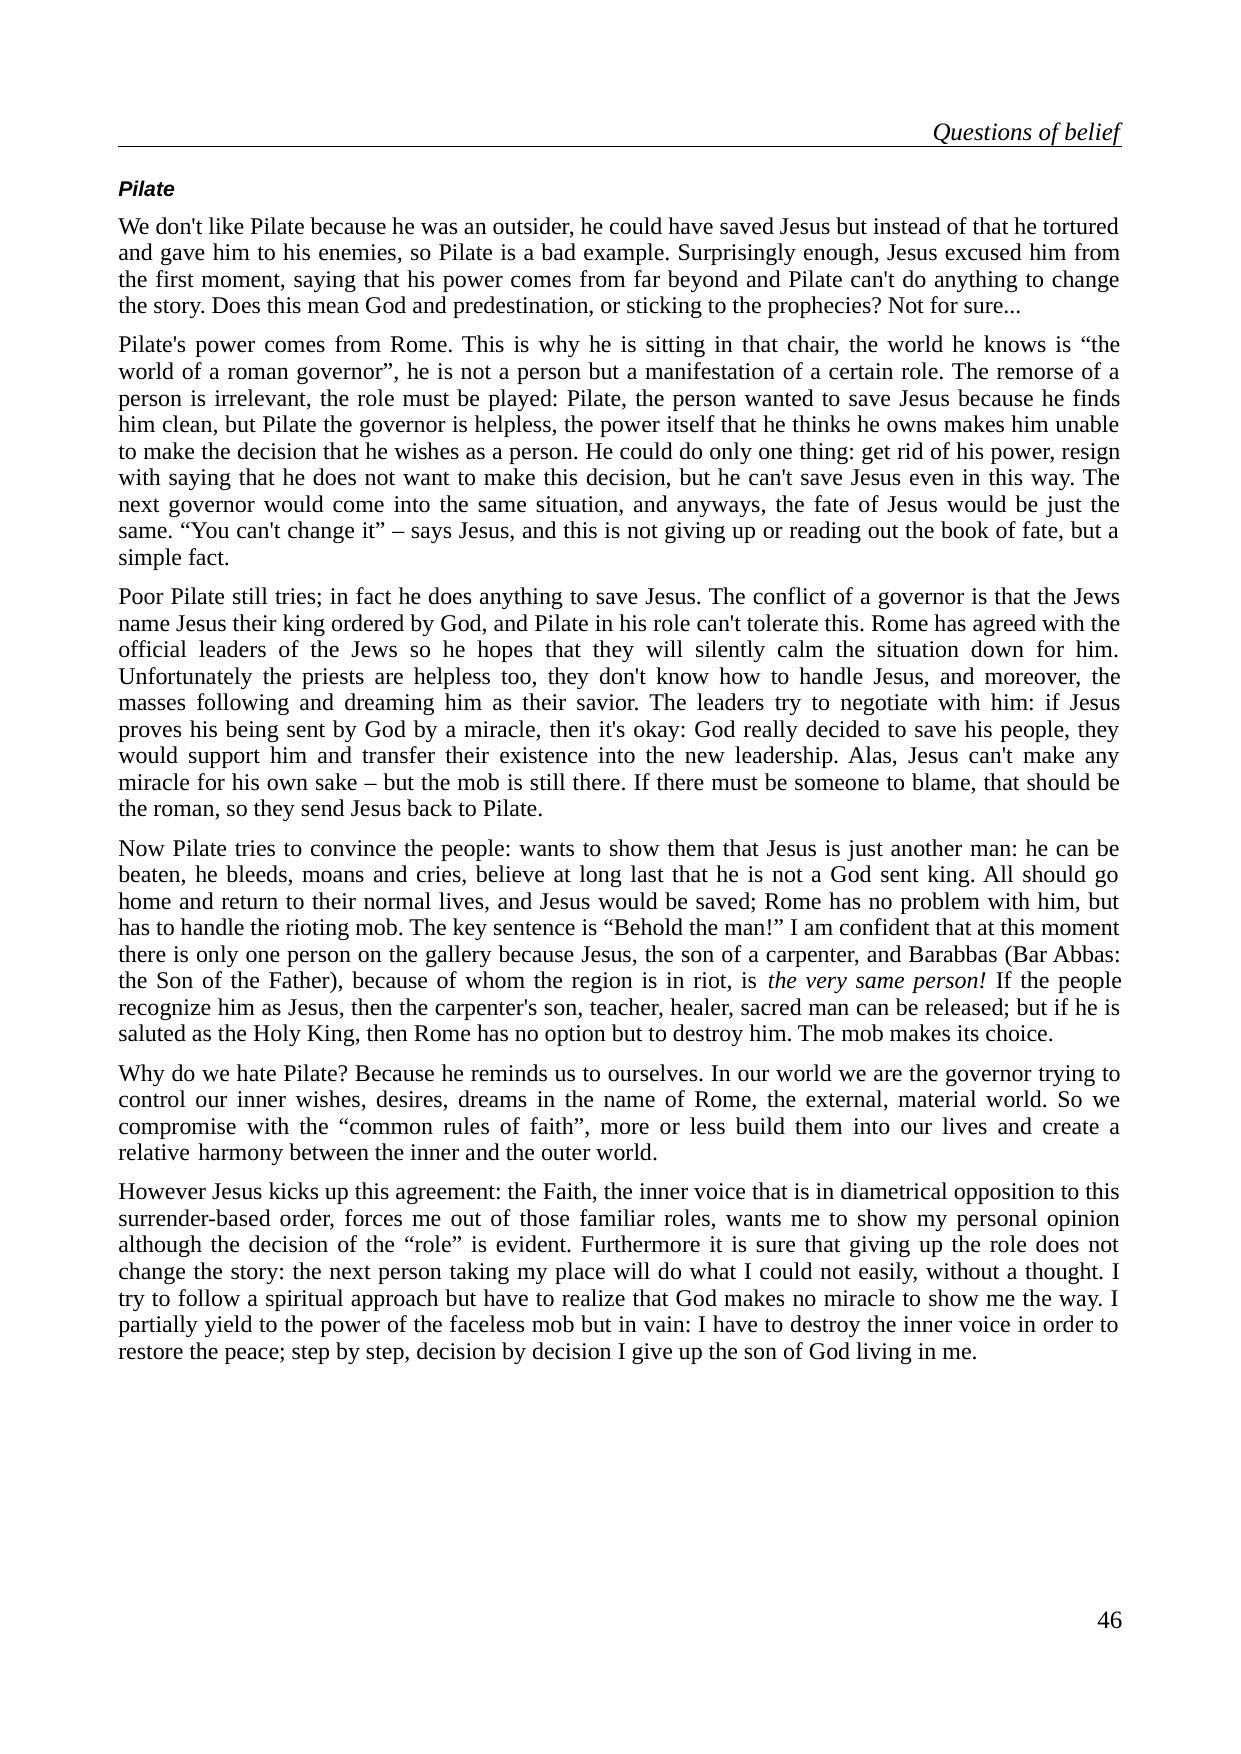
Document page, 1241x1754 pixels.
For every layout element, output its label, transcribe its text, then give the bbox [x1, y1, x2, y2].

text Poor Pilate still tries; in fact he does anything to save Jesus. The conflict of a governor is that the Jews name Jesus their king ordered by God, and Pilate in his role can't tolerate this. Rome has agreed with the official leaders of the Jews so he hopes that they will silently calm the situation down for him. Unfortunately the priests are helpless too, they don't know how to handle Jesus, and moreover, the masses following and dreaming him as their savior. The leaders try to negotiate with him: if Jesus proves his being sent by God by a miracle, then it's okay: God really decided to save his people, they would support him and transfer their existence into the new leadership. Alas, Jesus can't make any miracle for his own sake – but the mob is still there. If there must be someone to blame, that should be the roman, so they send Jesus back to Pilate. [118, 583, 1122, 822]
subtitle Pilate [118, 177, 1122, 200]
text Why do we hate Pilate? Because he reminds us to ourselves. In our world we are the governor trying to control our inner wishes, desires, dreams in the name of Rome, the external, material world. So we compromise with the “common rules of faith”, more or less build them into our lives and create a relative harmony between the inner and the outer world. [118, 1060, 1122, 1166]
text However Jesus kicks up this agreement: the Faith, the inner voice that is in diametrical opposition to this surrender-based order, forces me out of those familiar roles, wants me to show my personal opinion although the decision of the “role” is evident. Furthermore it is sure that giving up the role does not change the story: the next person taking my place will do what I could not easily, without a thought. I try to follow a spiritual approach but have to realize that God makes no miracle to show me the way. I partially yield to the power of the faceless mob but in vain: I have to destroy the inner voice in order to restore the peace; step by step, decision by decision I give up the son of God living in me. [118, 1178, 1122, 1364]
text Now Pilate tries to convince the people: wants to show them that Jesus is just another man: he can be beaten, he bleeds, moans and cries, believe at long last that he is not a God sent king. All should go home and return to their normal lives, and Jesus would be saved; Rome has no problem with him, but has to handle the rioting mob. The key sentence is “Behold the man!” I am confident that at this moment there is only one person on the gallery because Jesus, the son of a carpenter, and Barabbas (Bar Abbas: the Son of the Father), because of whom the region is in riot, is the very same person! If the people recognize him as Jesus, then the carpenter's son, teacher, healer, sacred man can be released; but if he is saluted as the Holy King, then Rome has no option but to destroy him. The mob makes its choice. [118, 835, 1122, 1047]
text Pilate's power comes from Rome. This is why he is sitting in that chair, the world he knows is “the world of a roman governor”, he is not a person but a manifestation of a certain role. The remorse of a person is irrelevant, the role must be played: Pilate, the person wanted to save Jesus because he finds him clean, but Pilate the governor is helpless, the power itself that he thinks he owns makes him unable to make the decision that he wishes as a person. He could do only one thing: get rid of his power, resign with saying that he does not want to make this decision, but he can't save Jesus even in this way. The next governor would come into the same situation, and anyways, the fate of Jesus would be just the same. “You can't change it” – says Jesus, and this is not giving up or reading out the book of fate, but a simple fact. [118, 332, 1122, 571]
text We don't like Pilate because he was an outsider, he could have saved Jesus but instead of that he tortured and gave him to his enemies, so Pilate is a bad example. Surprisingly enough, Jesus excused him from the first moment, saying that his power comes from far beyond and Pilate can't do anything to change the story. Does this mean God and predestination, or sticking to the prophecies? Not for sure... [118, 213, 1122, 319]
